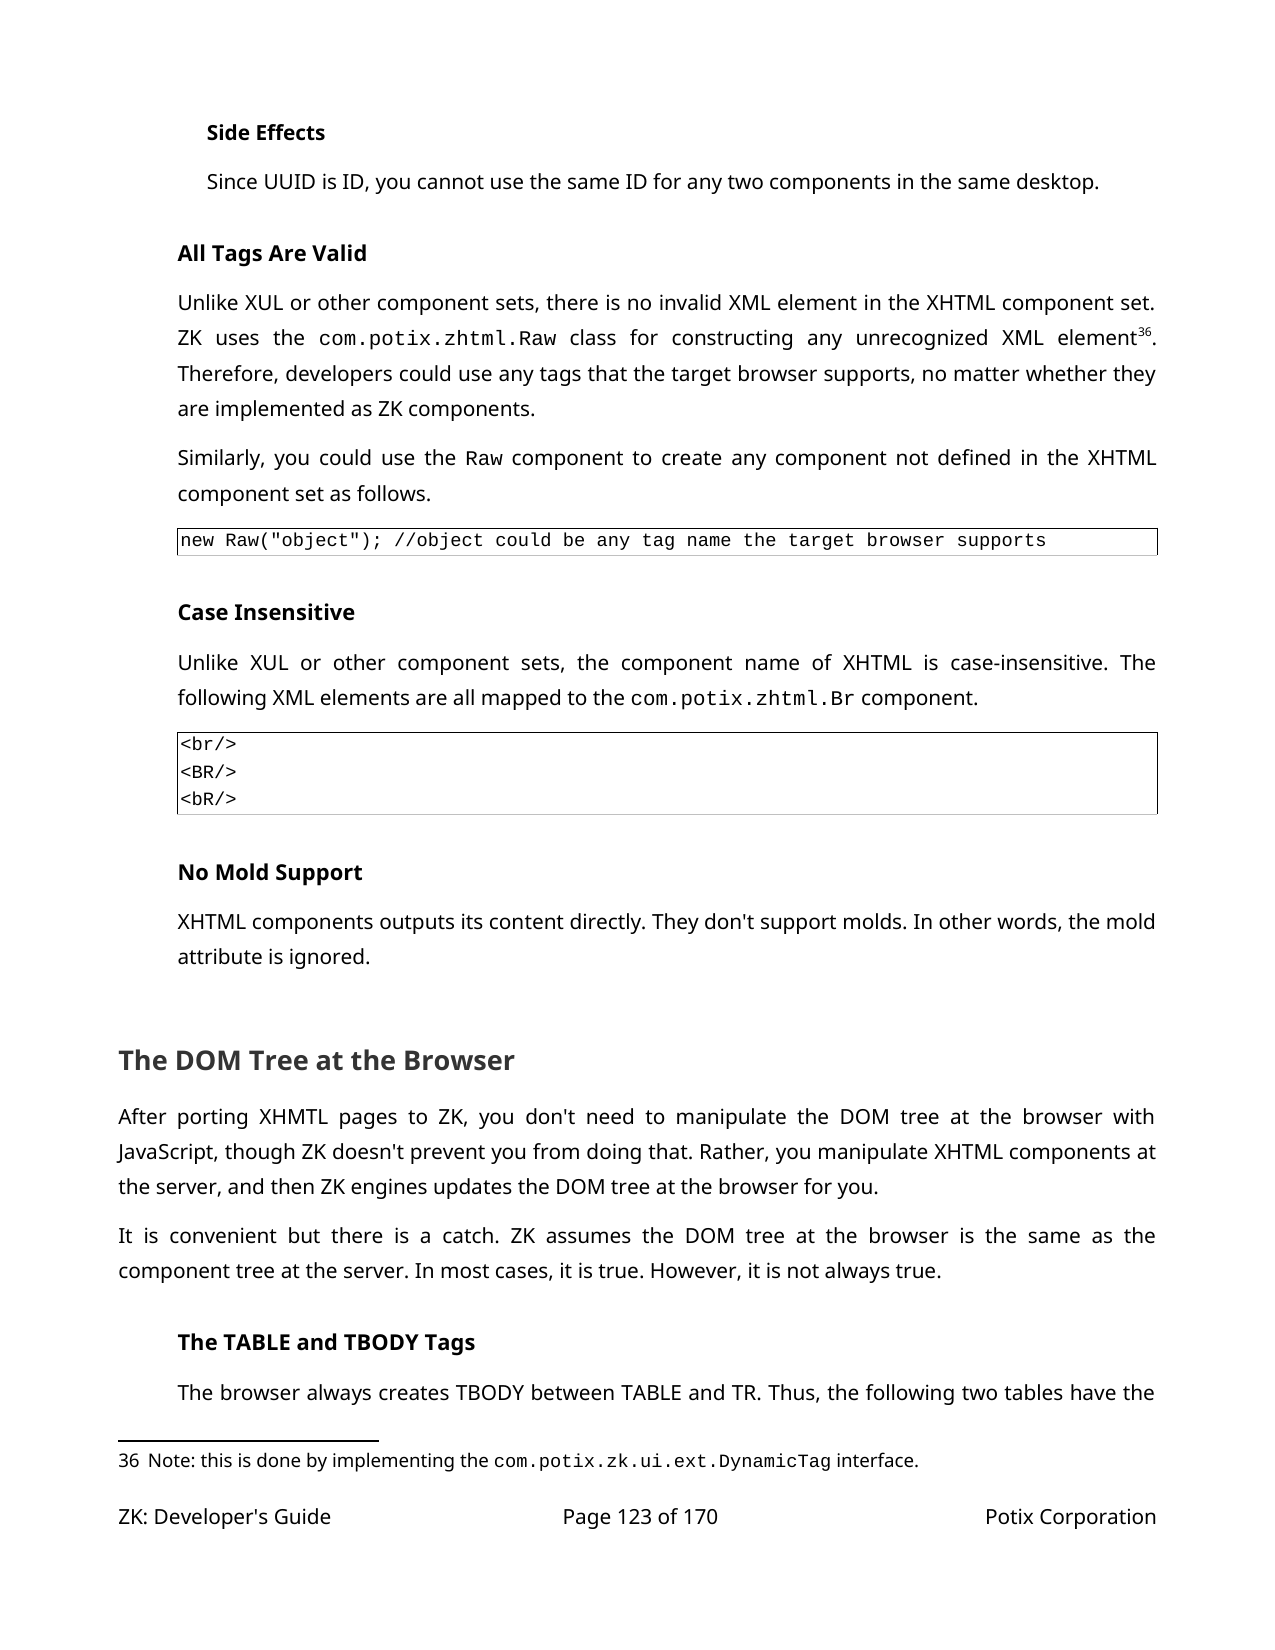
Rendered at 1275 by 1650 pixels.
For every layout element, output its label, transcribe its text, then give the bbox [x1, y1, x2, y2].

subtitle No Mold Support [177, 856, 1157, 886]
subtitle Side Effects [207, 118, 1157, 146]
text It is convenient but there is a catch. ZK assumes the DOM tree at the browser is the same as the component tree at the server. In most cases, it is true. However, it is not always true. [118, 1221, 1157, 1284]
text Unlike XUL or other component sets, the component name of XHTML is case-insensitive. The following XML elements are all mapped to the com.potix.zhtml.Br component. [177, 648, 1157, 712]
subtitle All Tags Are Valid [177, 238, 1157, 268]
text XHTML components outputs its content directly. They don't support molds. In other words, the mold attribute is ignored. [177, 907, 1157, 971]
subtitle The TABLE and TBODY Tags [177, 1327, 1157, 1357]
text The browser always creates TBODY between TABLE and TR. Thus, the following two tables have the [177, 1378, 1157, 1406]
text <BR/> [178, 759, 1157, 784]
text Similarly, you could use the Raw component to create any component not defined in the XHTML component set as follows. [177, 443, 1157, 507]
subtitle Case Insensitive [177, 597, 1157, 627]
subtitle The DOM Tree at the Browser [118, 1041, 1157, 1078]
text <bR/> [178, 787, 1157, 814]
text Note: this is done by implementing the com.potix.zk.ui.ext.DynamicTag interface. [118, 1447, 1157, 1473]
text <br/> [178, 733, 1157, 757]
text new Raw("object"); //object could be any tag name the target browser supports [178, 529, 1157, 555]
text Since UUID is ID, you cannot use the same ID for any two components in the same desktop. [207, 167, 1157, 195]
text Unlike XUL or other component sets, there is no invalid XML element in the XHTML component set. ZK uses the com.potix.zhtml.Raw class for constructing any unrecognized XML element. Therefore, developers could use any tags that the target browser supports, no matter whether they are implemented as ZK components. [177, 288, 1157, 422]
text After porting XHMTL pages to ZK, you don't need to manipulate the DOM tree at the browser with JavaScript, though ZK doesn't prevent you from doing that. Rather, you manipulate XHTML components at the server, and then ZK engines updates the DOM tree at the browser for you. [118, 1102, 1157, 1200]
